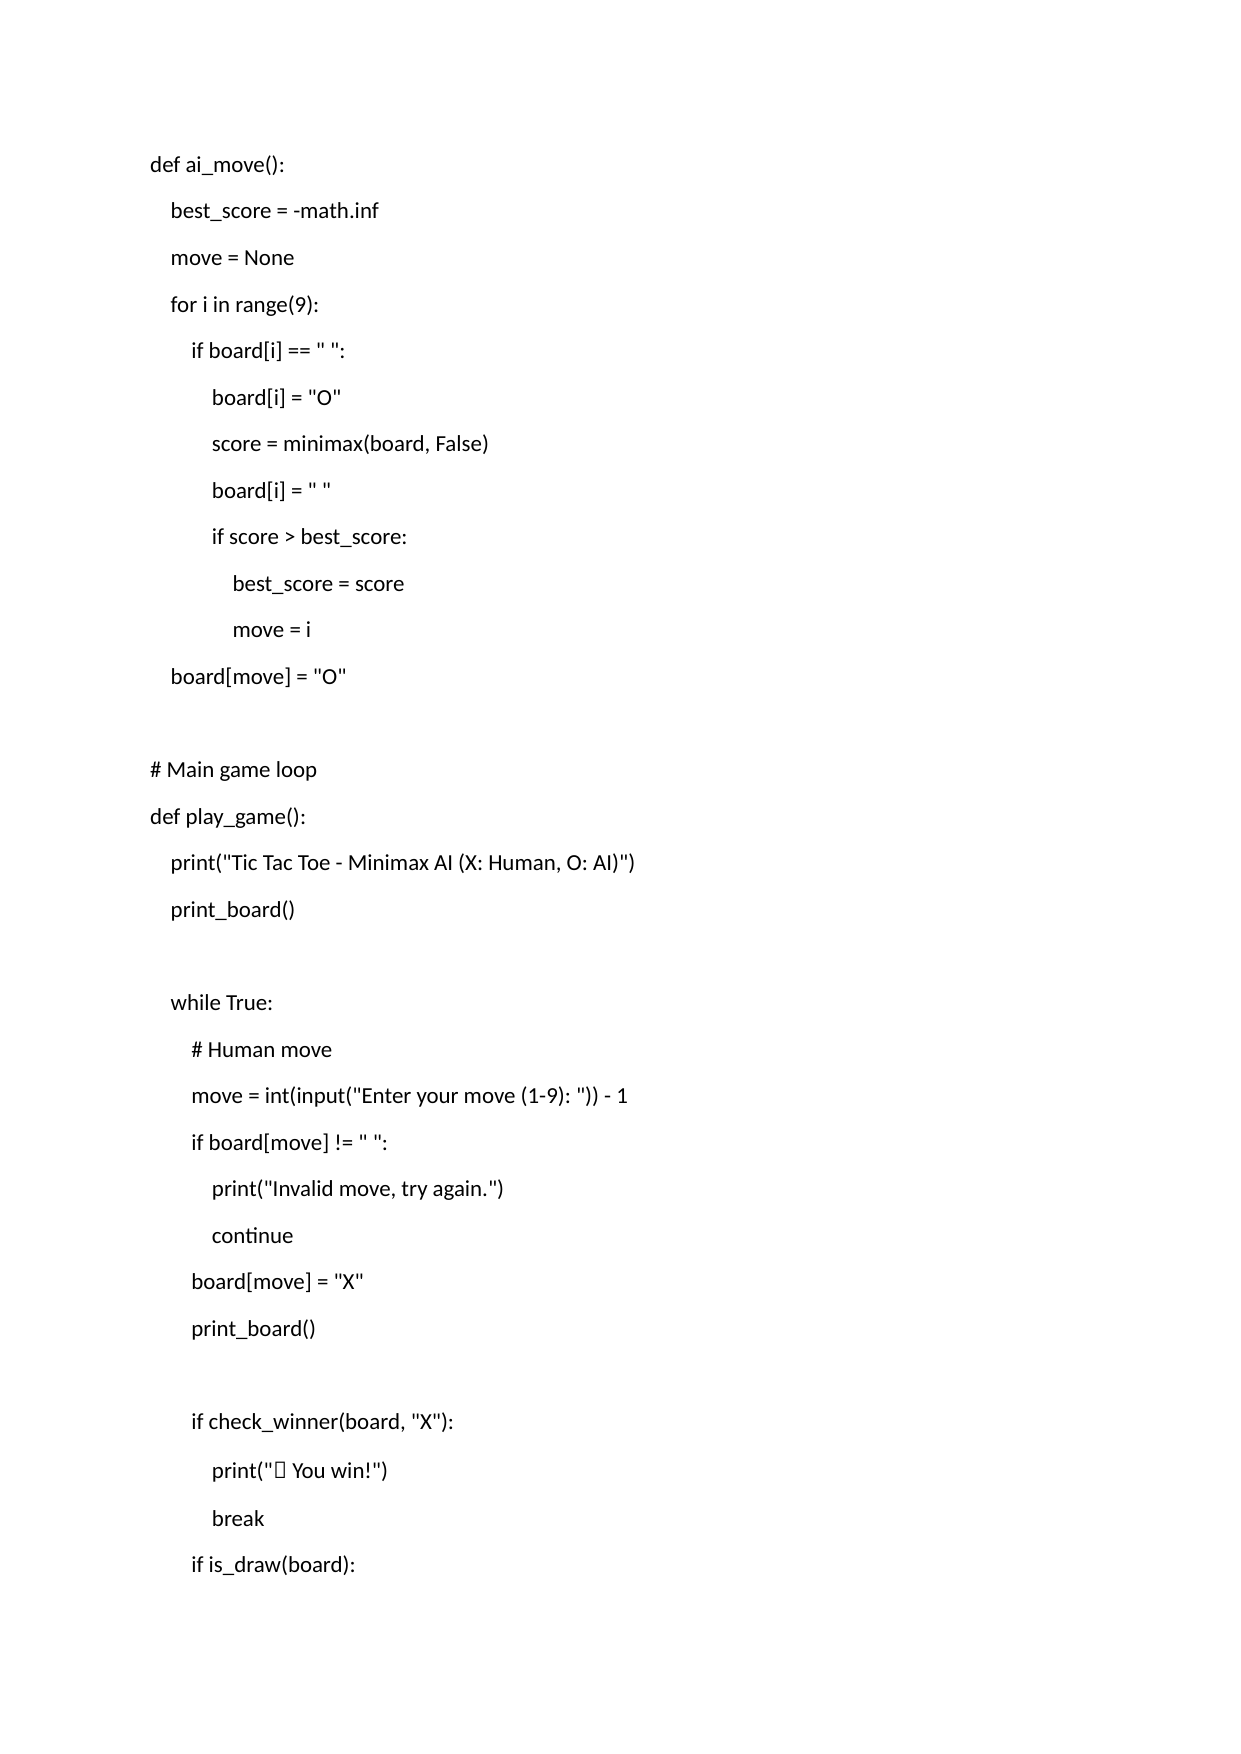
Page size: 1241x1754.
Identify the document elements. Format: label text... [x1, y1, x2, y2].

text board[move] = "X" [150, 1267, 1090, 1296]
text move = i [150, 616, 1090, 644]
text continue [150, 1221, 1090, 1249]
text # Human move [150, 1035, 1090, 1063]
text score = minimax(board, False) [150, 429, 1090, 457]
text move = int(input("Enter your move (1-9): ")) - 1 [150, 1081, 1090, 1109]
text board[move] = "O" [150, 662, 1090, 690]
text def ai_move(): [150, 150, 1090, 178]
text best_score = score [150, 569, 1090, 597]
text if board[move] != " ": [150, 1128, 1090, 1156]
text print_board() [150, 895, 1090, 923]
text break [150, 1504, 1090, 1532]
text if board[i] == " ": [150, 336, 1090, 364]
text print_board() [150, 1314, 1090, 1342]
text while True: [150, 988, 1090, 1016]
text board[i] = "O" [150, 383, 1090, 411]
text def play_game(): [150, 802, 1090, 830]
text if score > best_score: [150, 522, 1090, 551]
text best_score = -math.inf [150, 197, 1090, 224]
text if check_winner(board, "X"): [150, 1407, 1090, 1435]
text move = None [150, 243, 1090, 271]
text print("Invalid move, try again.") [150, 1174, 1090, 1202]
text # Main game loop [150, 755, 1090, 783]
text print("🎉 You win!") [150, 1454, 1090, 1485]
text for i in range(9): [150, 290, 1090, 318]
text print("Tic Tac Toe - Minimax AI (X: Human, O: AI)") [150, 848, 1090, 876]
text board[i] = " " [150, 476, 1090, 504]
text if is_draw(board): [150, 1550, 1090, 1578]
